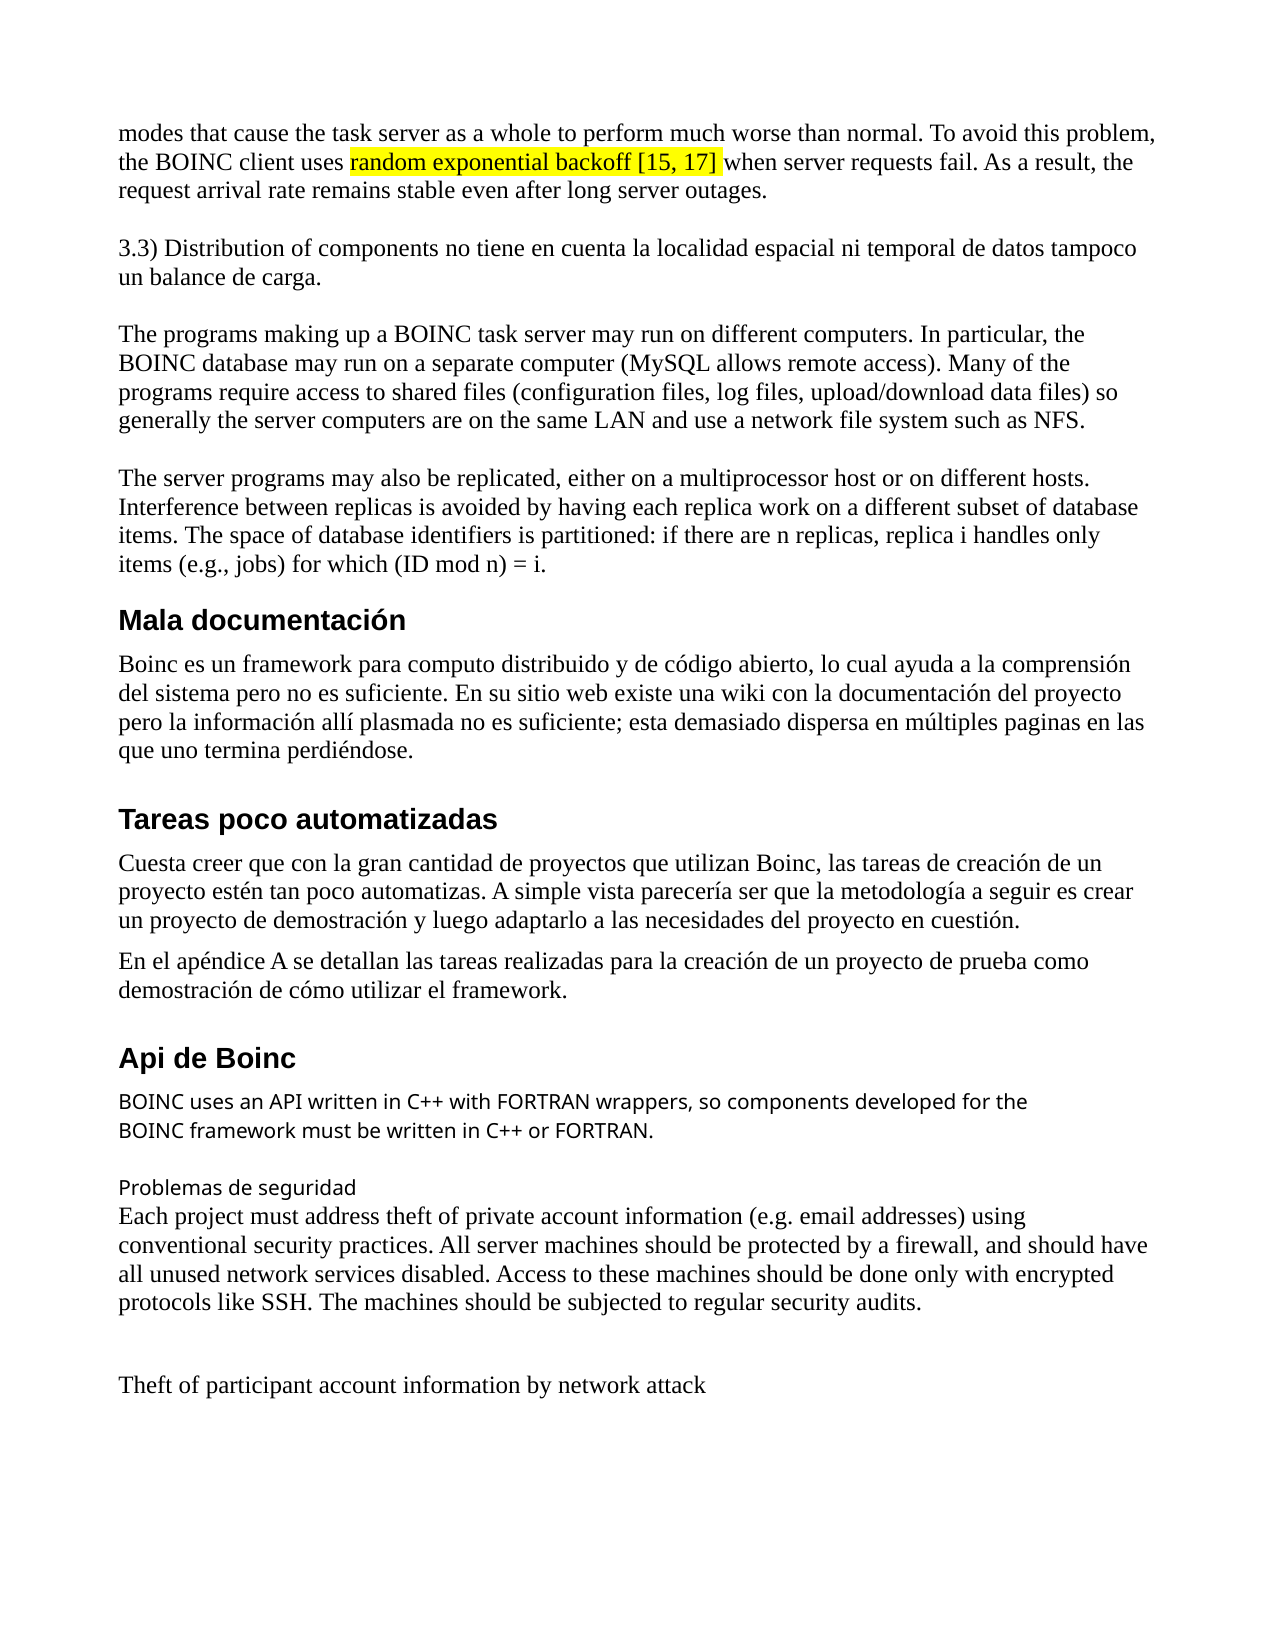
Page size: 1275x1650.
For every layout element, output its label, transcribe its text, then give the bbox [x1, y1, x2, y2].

subtitle Api de Boinc [118, 1041, 1157, 1075]
subtitle Mala documentación [118, 603, 1157, 637]
text Each project must address theft of private account information (e.g. email addresses) using conventional security practices. All server machines should be protected by a firewall, and should have all unused network services disabled. Access to these machines should be done only with encrypted protocols like SSH. The machines should be subjected to regular security audits. [118, 1201, 1157, 1316]
subtitle Tareas poco automatizadas [118, 802, 1157, 835]
text Theft of participant account information by network attack [118, 1370, 1157, 1399]
text modes that cause the task server as a whole to perform much worse than normal. To avoid this problem, the BOINC client uses random exponential backoff [15, 17] when server requests fail. As a result, the request arrival rate remains stable even after long server outages. [118, 118, 1157, 204]
text BOINC uses an API written in C++ with FORTRAN wrappers, so components developed for the [118, 1087, 1157, 1116]
text The server programs may also be replicated, either on a multiprocessor host or on different hosts. Interference between replicas is avoided by having each replica work on a different subset of database items. The space of database identifiers is partitioned: if there are n replicas, replica i handles only items (e.g., jobs) for which (ID mod n) = i. [118, 463, 1157, 578]
text The programs making up a BOINC task server may run on different computers. In particular, the BOINC database may run on a separate computer (MySQL allows remote access). Many of the programs require access to shared files (configuration files, log files, upload/download data files) so generally the server computers are on the same LAN and use a network file system such as NFS. [118, 319, 1157, 434]
text BOINC framework must be written in C++ or FORTRAN. [118, 1116, 1157, 1144]
text En el apéndice A se detallan las tareas realizadas para la creación de un proyecto de prueba como demostración de cómo utilizar el framework. [118, 946, 1157, 1004]
text Boinc es un framework para computo distribuido y de código abierto, lo cual ayuda a la comprensión del sistema pero no es suficiente. En su sitio web existe una wiki con la documentación del proyecto pero la información allí plasmada no es suficiente; esta demasiado dispersa en múltiples paginas en las que uno termina perdiéndose. [118, 649, 1157, 764]
text Problemas de seguridad [118, 1173, 1157, 1201]
text 3.3) Distribution of components no tiene en cuenta la localidad espacial ni temporal de datos tampoco un balance de carga. [118, 233, 1157, 291]
text Cuesta creer que con la gran cantidad de proyectos que utilizan Boinc, las tareas de creación de un proyecto estén tan poco automatizas. A simple vista parecería ser que la metodología a seguir es crear un proyecto de demostración y luego adaptarlo a las necesidades del proyecto en cuestión. [118, 848, 1157, 934]
